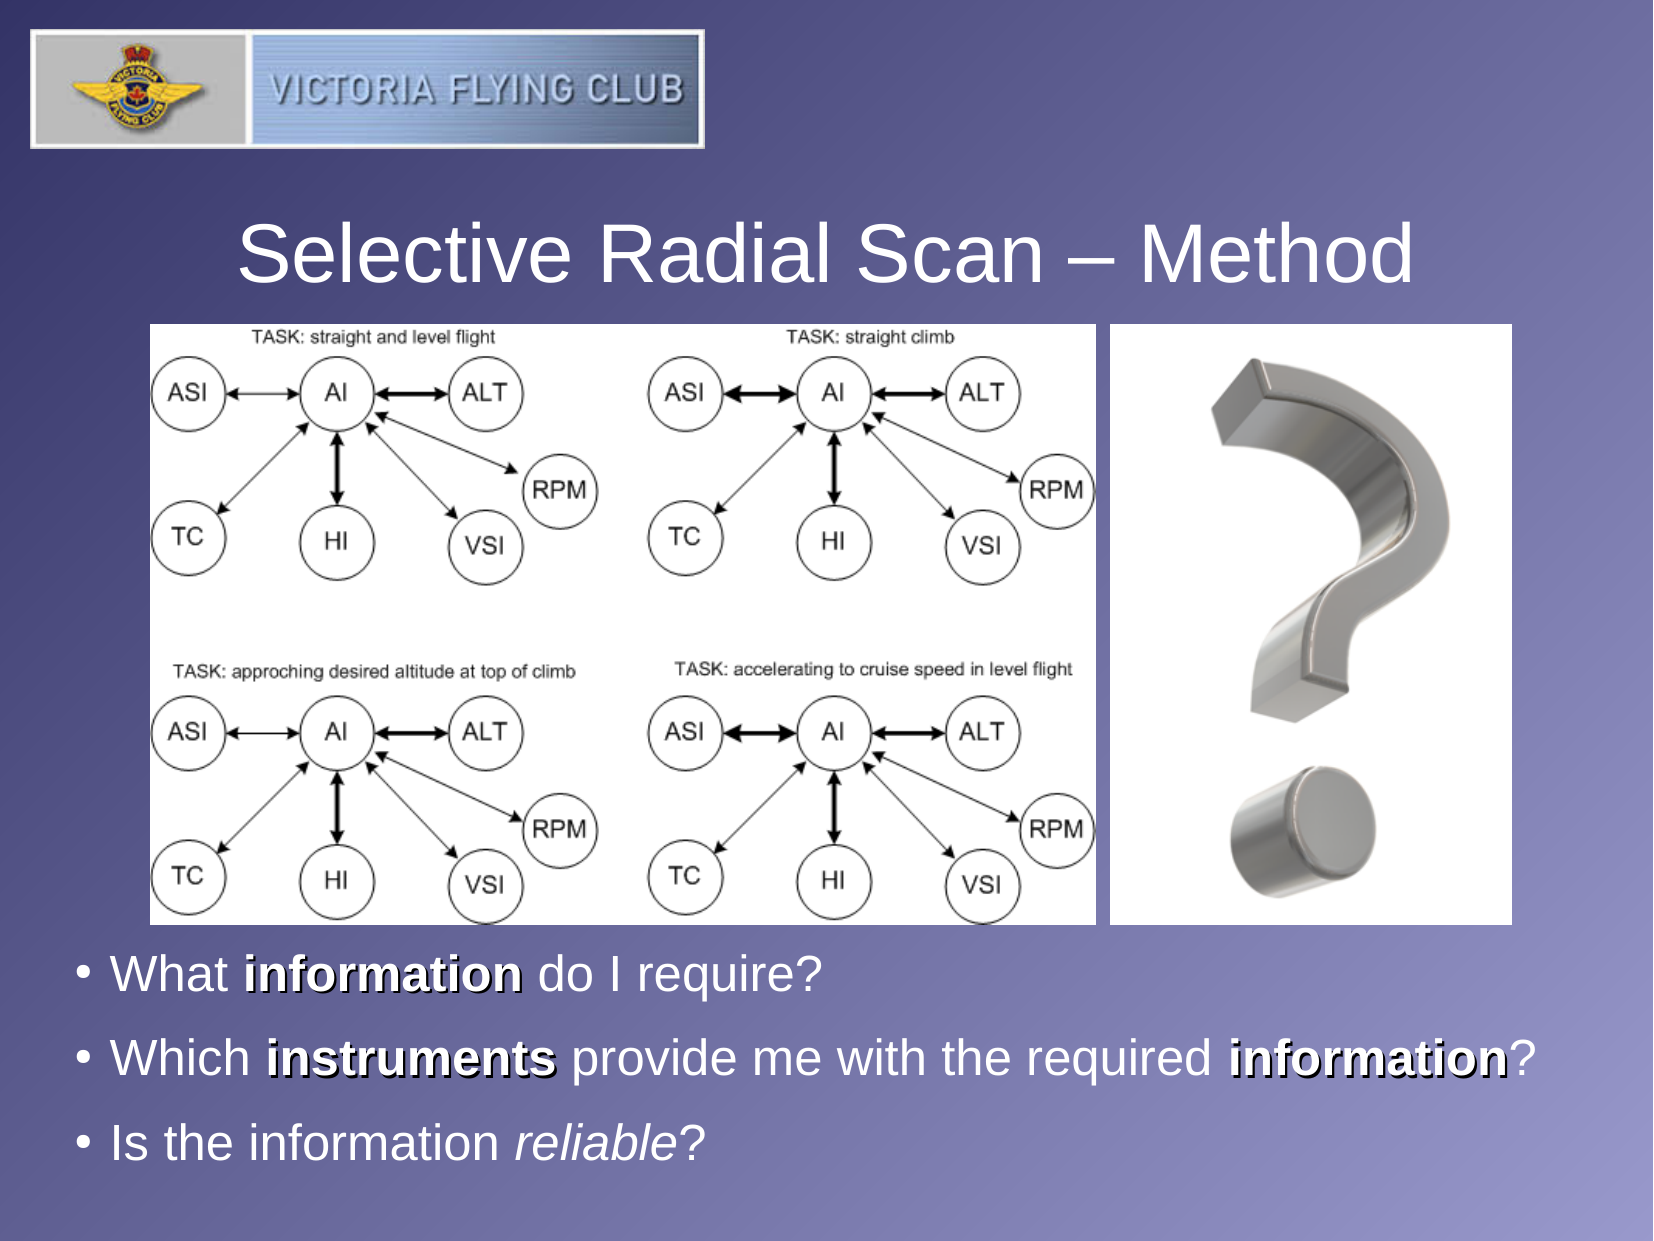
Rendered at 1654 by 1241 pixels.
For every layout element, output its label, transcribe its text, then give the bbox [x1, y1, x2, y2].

picture [1110, 324, 1512, 925]
list What information do I require? Which instruments provide me with the required information? Is the information reliable? [57, 944, 1596, 1215]
picture [150, 324, 1096, 925]
title Selective Radial Scan – Method [82, 150, 1571, 358]
picture [30, 29, 705, 149]
